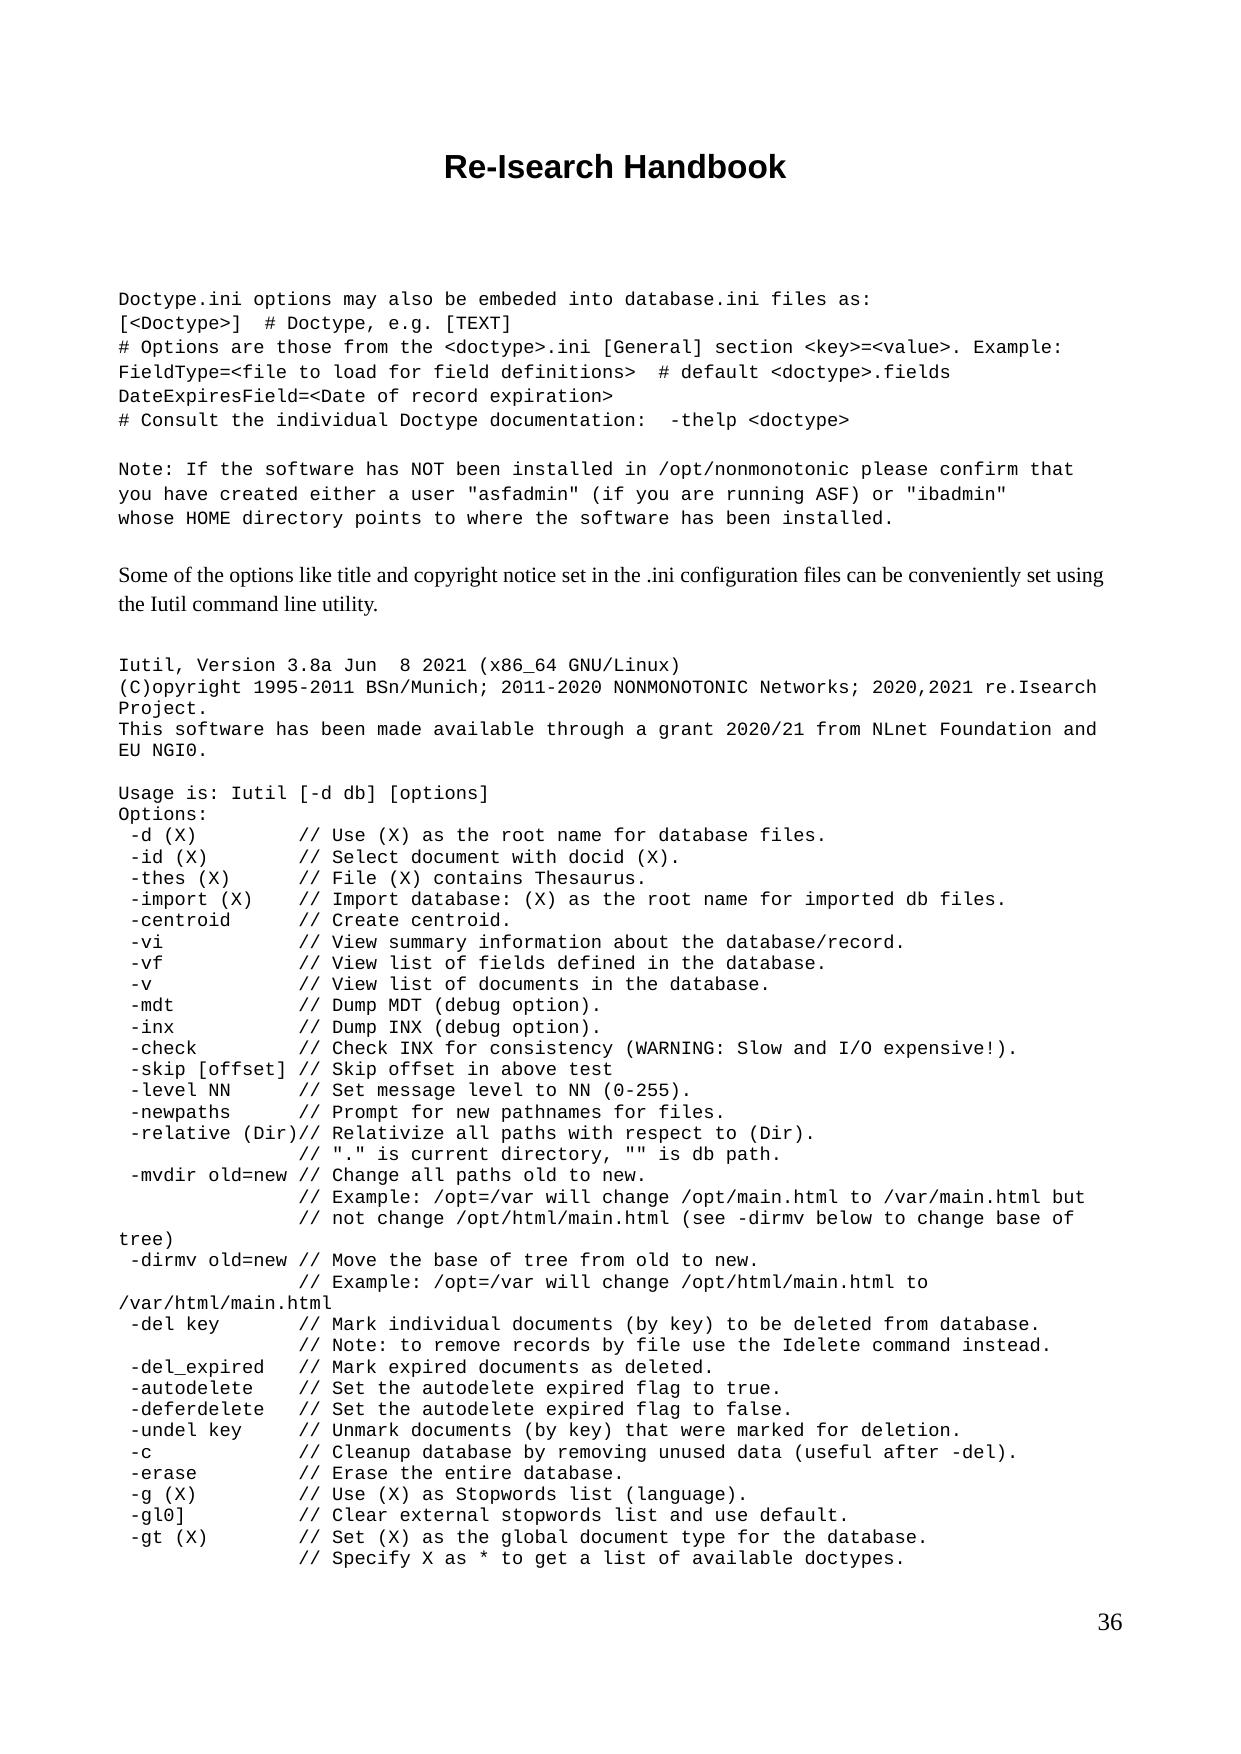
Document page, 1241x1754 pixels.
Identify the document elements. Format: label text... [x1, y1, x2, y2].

text Options: [118, 805, 1122, 826]
text // not change /opt/html/main.html (see -dirmv below to change base of tree) [118, 1209, 1122, 1251]
text -mdt // Dump MDT (debug option). [118, 996, 1122, 1017]
text you have created either a user "asfadmin" (if you are running ASF) or "ibadmin" [118, 484, 1122, 506]
text -vi // View summary information about the database/record. [118, 932, 1122, 954]
text -id (X) // Select document with docid (X). [118, 847, 1122, 869]
text -thes (X) // File (X) contains Thesaurus. [118, 869, 1122, 890]
text -erase // Erase the entire database. [118, 1464, 1122, 1485]
text -del_expired // Mark expired documents as deleted. [118, 1357, 1122, 1379]
text -v // View list of documents in the database. [118, 975, 1122, 996]
text -skip [offset] // Skip offset in above test [118, 1060, 1122, 1081]
text Some of the options like title and copyright notice set in the .ini configuration files can be conveniently set using the Iutil command line utility. [118, 562, 1122, 616]
text # Options are those from the <doctype>.ini [General] section <key>=<value>. Example: [118, 338, 1122, 359]
text -vf // View list of fields defined in the database. [118, 954, 1122, 975]
text -level NN // Set message level to NN (0-255). [118, 1081, 1122, 1102]
text -del key // Mark individual documents (by key) to be deleted from database. [118, 1315, 1122, 1336]
text // "." is current directory, "" is db path. [118, 1145, 1122, 1166]
text -inx // Dump INX (debug option). [118, 1017, 1122, 1039]
text -relative (Dir)// Relativize all paths with respect to (Dir). [118, 1124, 1122, 1145]
text // Specify X as * to get a list of available doctypes. [118, 1549, 1122, 1570]
text Iutil, Version 3.8a Jun 8 2021 (x86_64 GNU/Linux) [118, 656, 1122, 677]
text -gl0] // Clear external stopwords list and use default. [118, 1506, 1122, 1527]
text -d (X) // Use (X) as the root name for database files. [118, 826, 1122, 847]
text # Consult the individual Doctype documentation: -thelp <doctype> [118, 411, 1122, 432]
text Note: If the software has NOT been installed in /opt/nonmonotonic please confirm that [118, 460, 1122, 481]
text Doctype.ini options may also be embeded into database.ini files as: [118, 289, 1122, 311]
text -dirmv old=new // Move the base of tree from old to new. [118, 1251, 1122, 1272]
text -import (X) // Import database: (X) as the root name for imported db files. [118, 890, 1122, 911]
text -mvdir old=new // Change all paths old to new. [118, 1166, 1122, 1187]
text -newpaths // Prompt for new pathnames for files. [118, 1102, 1122, 1124]
text whose HOME directory points to where the software has been installed. [118, 509, 1122, 530]
text -deferdelete // Set the autodelete expired flag to false. [118, 1400, 1122, 1421]
text // Example: /opt=/var will change /opt/main.html to /var/main.html but [118, 1187, 1122, 1209]
text -centroid // Create centroid. [118, 911, 1122, 932]
text -undel key // Unmark documents (by key) that were marked for deletion. [118, 1421, 1122, 1442]
text // Note: to remove records by file use the Idelete command instead. [118, 1336, 1122, 1357]
text -g (X) // Use (X) as Stopwords list (language). [118, 1485, 1122, 1506]
text -autodelete // Set the autodelete expired flag to true. [118, 1379, 1122, 1400]
text (C)opyright 1995-2011 BSn/Munich; 2011-2020 NONMONOTONIC Networks; 2020,2021 re.Isearch Project. [118, 677, 1122, 720]
text DateExpiresField=<Date of record expiration> [118, 387, 1122, 408]
text -gt (X) // Set (X) as the global document type for the database. [118, 1527, 1122, 1549]
text FieldType=<file to load for field definitions> # default <doctype>.fields [118, 362, 1122, 384]
text Usage is: Iutil [-d db] [options] [118, 784, 1122, 805]
text This software has been made available through a grant 2020/21 from NLnet Foundation and EU NGI0. [118, 720, 1122, 762]
text [<Doctype>] # Doctype, e.g. [TEXT] [118, 314, 1122, 335]
text // Example: /opt=/var will change /opt/html/main.html to /var/html/main.html [118, 1272, 1122, 1315]
text -check // Check INX for consistency (WARNING: Slow and I/O expensive!). [118, 1039, 1122, 1060]
text -c // Cleanup database by removing unused data (useful after -del). [118, 1442, 1122, 1464]
